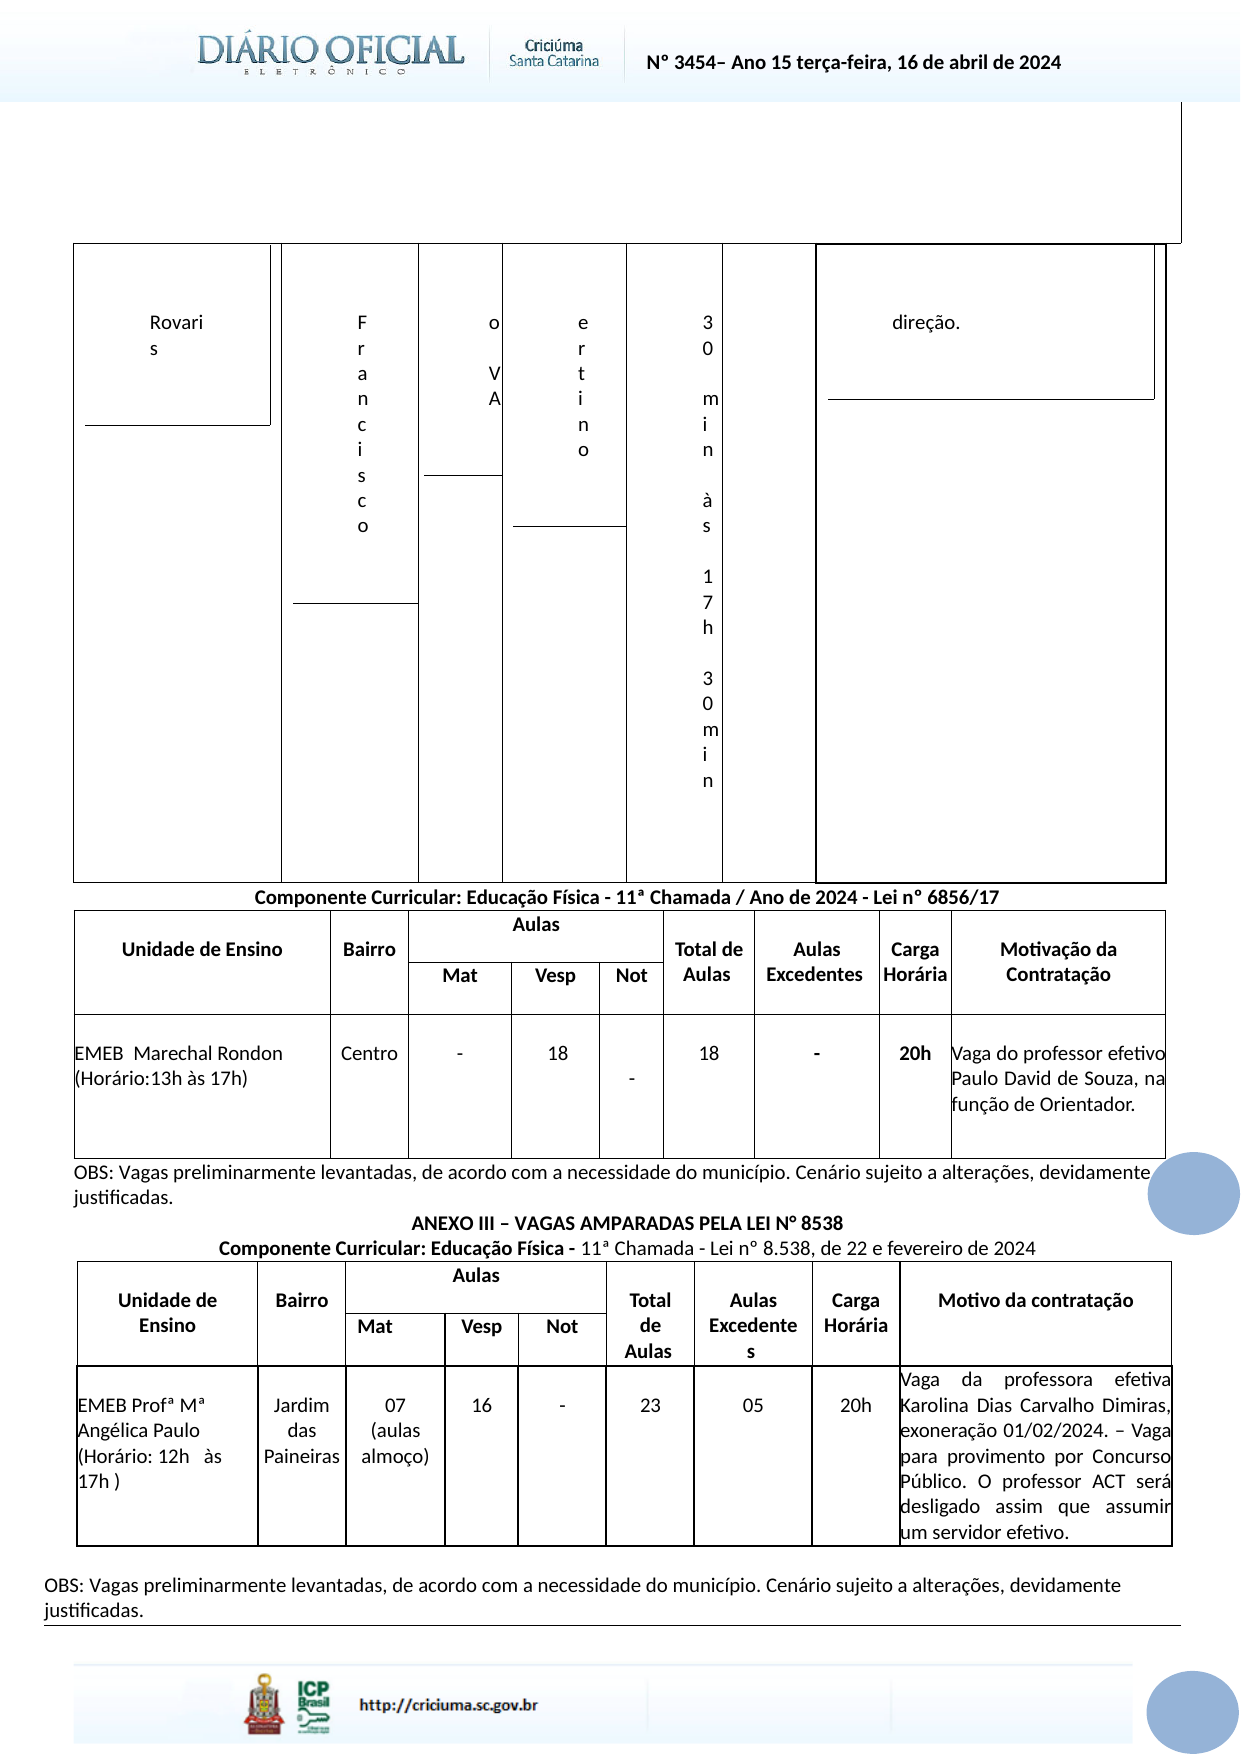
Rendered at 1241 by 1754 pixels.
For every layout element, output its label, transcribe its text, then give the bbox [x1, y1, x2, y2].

text Componente Curricular: Educação Física - 11ª Chamada - Lei nº 8.538, de 22 e fevereiro de 2024 [74, 1235, 1181, 1261]
table_cell - [519, 1367, 605, 1544]
table_cell Vaga do professor efetivo Paulo David de Souza, na função de Orientador. [952, 1015, 1165, 1158]
table_cell Vesp [446, 1314, 518, 1364]
table_cell Not [519, 1314, 606, 1364]
table_cell - [409, 1015, 511, 1158]
table_header Carga Horária [813, 1262, 899, 1364]
table_cell 16 [446, 1367, 517, 1544]
table_cell [723, 244, 815, 882]
table_cell EMEB Marechal Rondon (Horário:13h às 17h) [75, 1015, 330, 1158]
table_cell 20h [813, 1367, 899, 1544]
table_header Bairro [258, 1262, 345, 1364]
table_cell 23 [607, 1367, 693, 1544]
table_header Unidade de Ensino [75, 911, 330, 1013]
table_cell - [600, 1015, 663, 1158]
table_header Motivo da contratação [901, 1262, 1171, 1364]
table_cell Rovaris [74, 244, 281, 882]
table_cell Jardim das Paineiras [259, 1367, 345, 1544]
table_cell 18 [512, 1015, 599, 1158]
table_cell Not [600, 963, 663, 1013]
table_cell 05 [695, 1367, 811, 1544]
table_header Total de Aulas [664, 911, 754, 1013]
table_cell direção. [817, 245, 1165, 882]
table_cell EMEB Profª Mª Angélica Paulo (Horário: 12h às 17h ) [78, 1367, 257, 1544]
table_cell Centro [331, 1015, 408, 1158]
table_header Aulas Excedentes [755, 911, 879, 1013]
table_cell 20h [880, 1015, 951, 1158]
table_cell o VA [419, 244, 502, 882]
text OBS: Vagas preliminarmente levantadas, de acordo com a necessidade do município. Cenário sujeito a alterações, devidamente justificadas. [44, 1572, 1181, 1625]
table_cell ertino [503, 244, 626, 882]
table_cell Mat [409, 963, 511, 1013]
text ANEXO III – VAGAS AMPARADAS PELA LEI N° 8538 [74, 1210, 1181, 1235]
table_header Aulas [346, 1262, 606, 1313]
text OBS: Vagas preliminarmente levantadas, de acordo com a necessidade do município. Cenário sujeito a alterações, devidamente justificadas. [74, 1159, 1166, 1210]
table_cell 07 (aulas almoço) [347, 1367, 444, 1544]
table_header Unidade de Ensino [78, 1262, 257, 1364]
table_header Aulas Excedentes [695, 1262, 812, 1364]
table_cell - [755, 1015, 879, 1158]
table_cell Francisco [282, 244, 418, 882]
table_header Carga Horária [880, 911, 951, 1013]
table_header Bairro [331, 911, 408, 1013]
text Componente Curricular: Educação Física - 11ª Chamada / Ano de 2024 - Lei nº 6856/17 [74, 884, 1181, 910]
table_header Total de Aulas [607, 1262, 694, 1364]
table_cell Vesp [512, 963, 599, 1013]
table_header Motivação da Contratação [952, 911, 1165, 1013]
table_cell 18 [664, 1015, 754, 1158]
table_header Aulas [409, 911, 663, 962]
table_cell Mat [346, 1314, 444, 1364]
table_cell 30 min às 17h 30min [627, 244, 722, 882]
